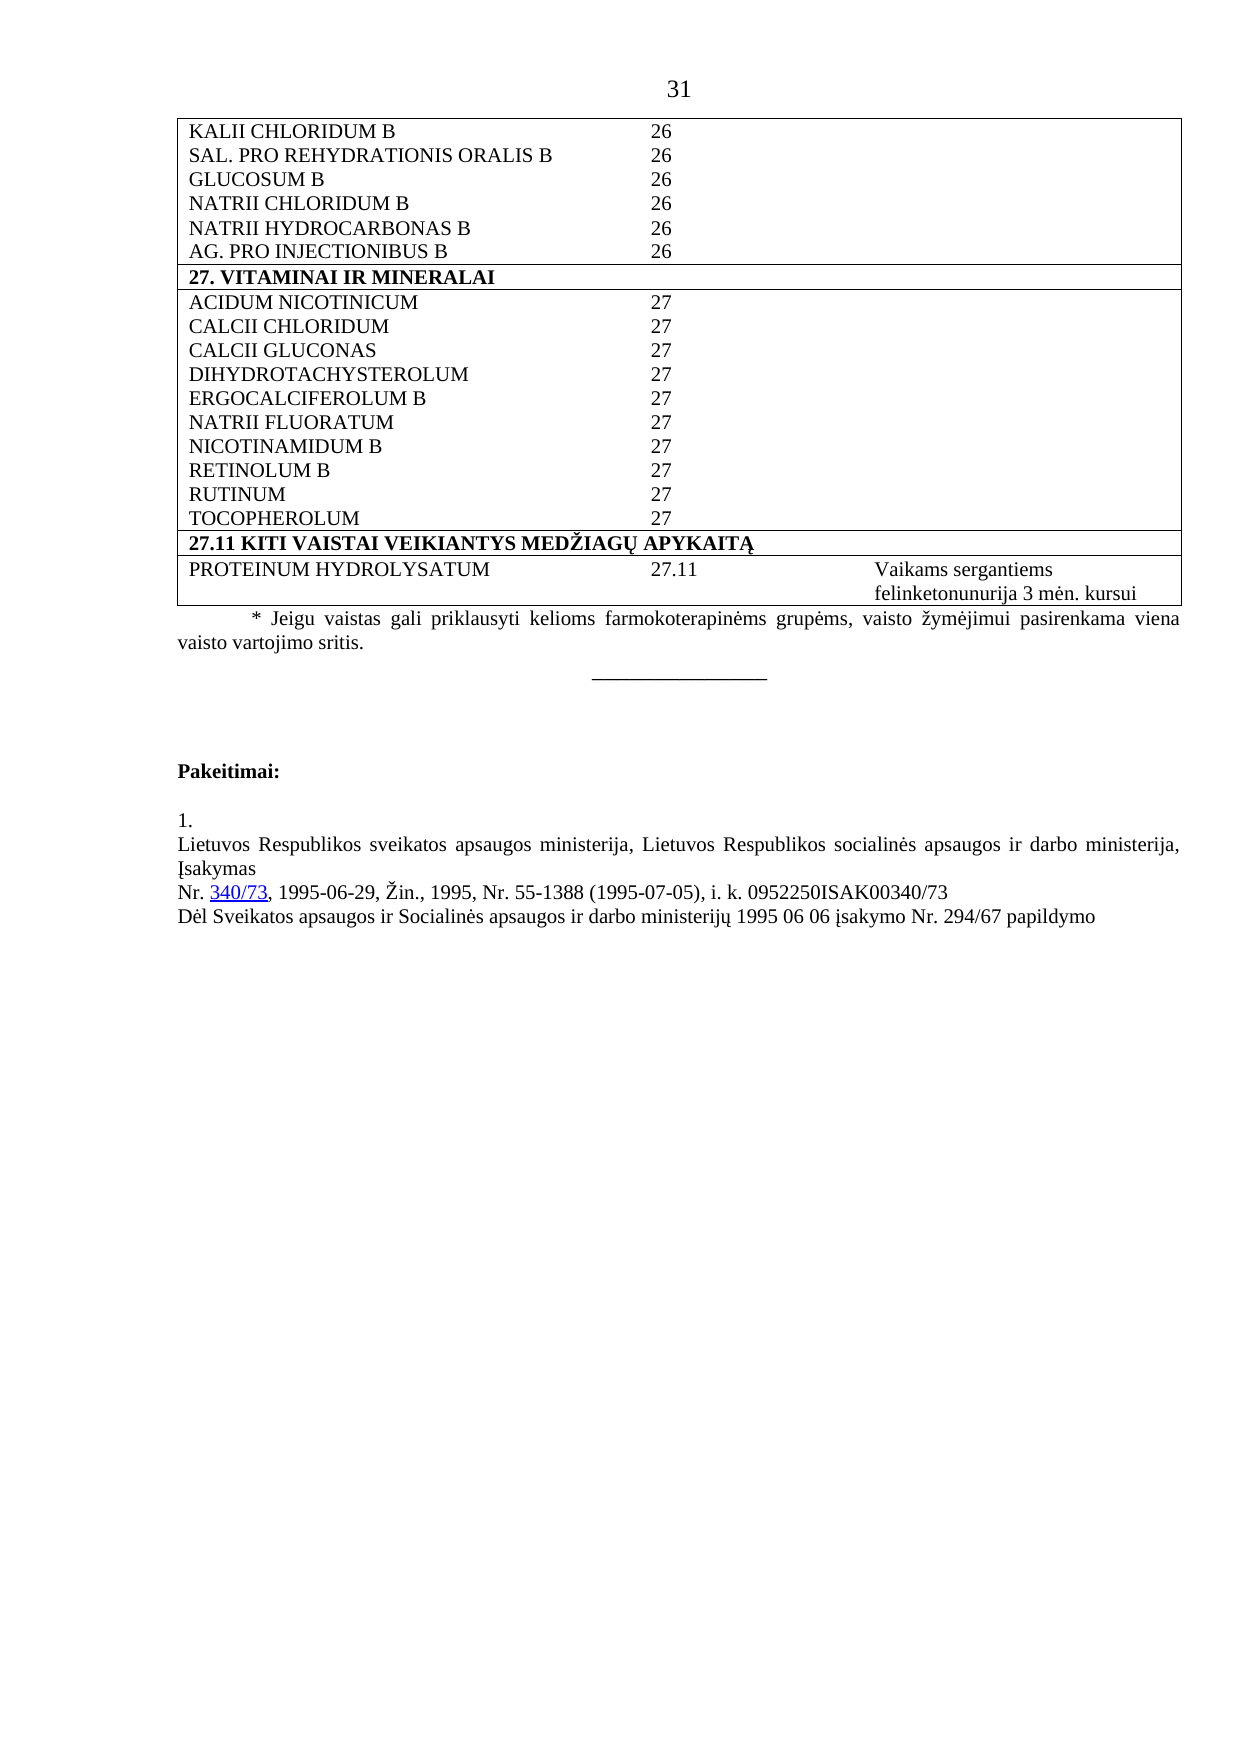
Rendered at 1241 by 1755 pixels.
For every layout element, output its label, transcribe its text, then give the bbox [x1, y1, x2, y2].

table_cell RETINOLUM B [178, 458, 639, 482]
table_cell 27 [639, 362, 863, 386]
table_cell [863, 386, 1181, 410]
table_cell 27 [639, 458, 863, 482]
table_cell AG. PRO INJECTIONIBUS B [178, 240, 639, 263]
table_cell NATRII CHLORIDUM B [178, 191, 639, 215]
table_cell [863, 119, 1181, 143]
table_cell Vaikams sergantiems felinketonunurija 3 mėn. kursui [863, 556, 1181, 604]
text Dėl Sveikatos apsaugos ir Socialinės apsaugos ir darbo ministerijų 1995 06 06 įsakymo Nr. 294/67 papildymo [177, 904, 1181, 928]
table_cell KALII CHLORIDUM B [178, 119, 639, 143]
table_cell [863, 482, 1181, 506]
table_cell 26 [639, 167, 863, 191]
table_cell SAL. PRO REHYDRATIONIS ORALIS B [178, 143, 639, 167]
table_cell 26 [639, 191, 863, 215]
table_cell [863, 215, 1181, 239]
table_cell [863, 167, 1181, 191]
table_cell 26 [639, 215, 863, 239]
table_cell [863, 314, 1181, 338]
table_cell [863, 338, 1181, 362]
table_cell 27.11 [639, 556, 863, 604]
table_cell [863, 362, 1181, 386]
table_cell 27 [639, 506, 863, 530]
table_cell GLUCOSUM B [178, 167, 639, 191]
text 1. [177, 807, 1181, 832]
table_cell [863, 290, 1181, 314]
table_cell NICOTINAMIDUM B [178, 434, 639, 458]
table_cell [863, 410, 1181, 434]
table_cell 27.11 KITI VAISTAI VEIKIANTYS MEDŽIAGŲ APYKAITĄ [178, 531, 1181, 555]
table_cell CALCII GLUCONAS [178, 338, 639, 362]
text Lietuvos Respublikos sveikatos apsaugos ministerija, Lietuvos Respublikos socialinės apsaugos ir darbo ministerija, Įsakymas [177, 832, 1181, 880]
table_cell 27 [639, 434, 863, 458]
table_cell [863, 143, 1181, 167]
table_cell [863, 458, 1181, 482]
table_cell RUTINUM [178, 482, 639, 506]
table_cell [863, 506, 1181, 530]
table_cell NATRII FLUORATUM [178, 410, 639, 434]
table_cell ERGOCALCIFEROLUM B [178, 386, 639, 410]
table_cell 27 [639, 338, 863, 362]
table_cell 27 [639, 410, 863, 434]
table_cell 27 [639, 482, 863, 506]
table_cell [863, 240, 1181, 263]
table_cell 27 [639, 314, 863, 338]
table_cell [863, 191, 1181, 215]
text * Jeigu vaistas gali priklausyti kelioms farmokoterapinėms grupėms, vaisto žymėjimui pasirenkama viena vaisto vartojimo sritis. [177, 606, 1181, 654]
text ______________ [177, 654, 1181, 682]
table_cell NATRII HYDROCARBONAS B [178, 215, 639, 239]
table_cell 26 [639, 143, 863, 167]
table_cell 27 [639, 290, 863, 314]
table_cell TOCOPHEROLUM [178, 506, 639, 530]
table_cell ACIDUM NICOTINICUM [178, 290, 639, 314]
table_cell CALCII CHLORIDUM [178, 314, 639, 338]
table_cell DIHYDROTACHYSTEROLUM [178, 362, 639, 386]
text Pakeitimai: [177, 759, 1181, 783]
table_cell 26 [639, 240, 863, 263]
table_cell 27 [639, 386, 863, 410]
table_cell PROTEINUM HYDROLYSATUM [178, 556, 639, 604]
table_cell 26 [639, 119, 863, 143]
text Nr. 340/73, 1995-06-29, Žin., 1995, Nr. 55-1388 (1995-07-05), i. k. 0952250ISAK00340/73 [177, 880, 1181, 904]
table_cell 27. VITAMINAI IR MINERALAI [178, 265, 1181, 289]
table_cell [863, 434, 1181, 458]
